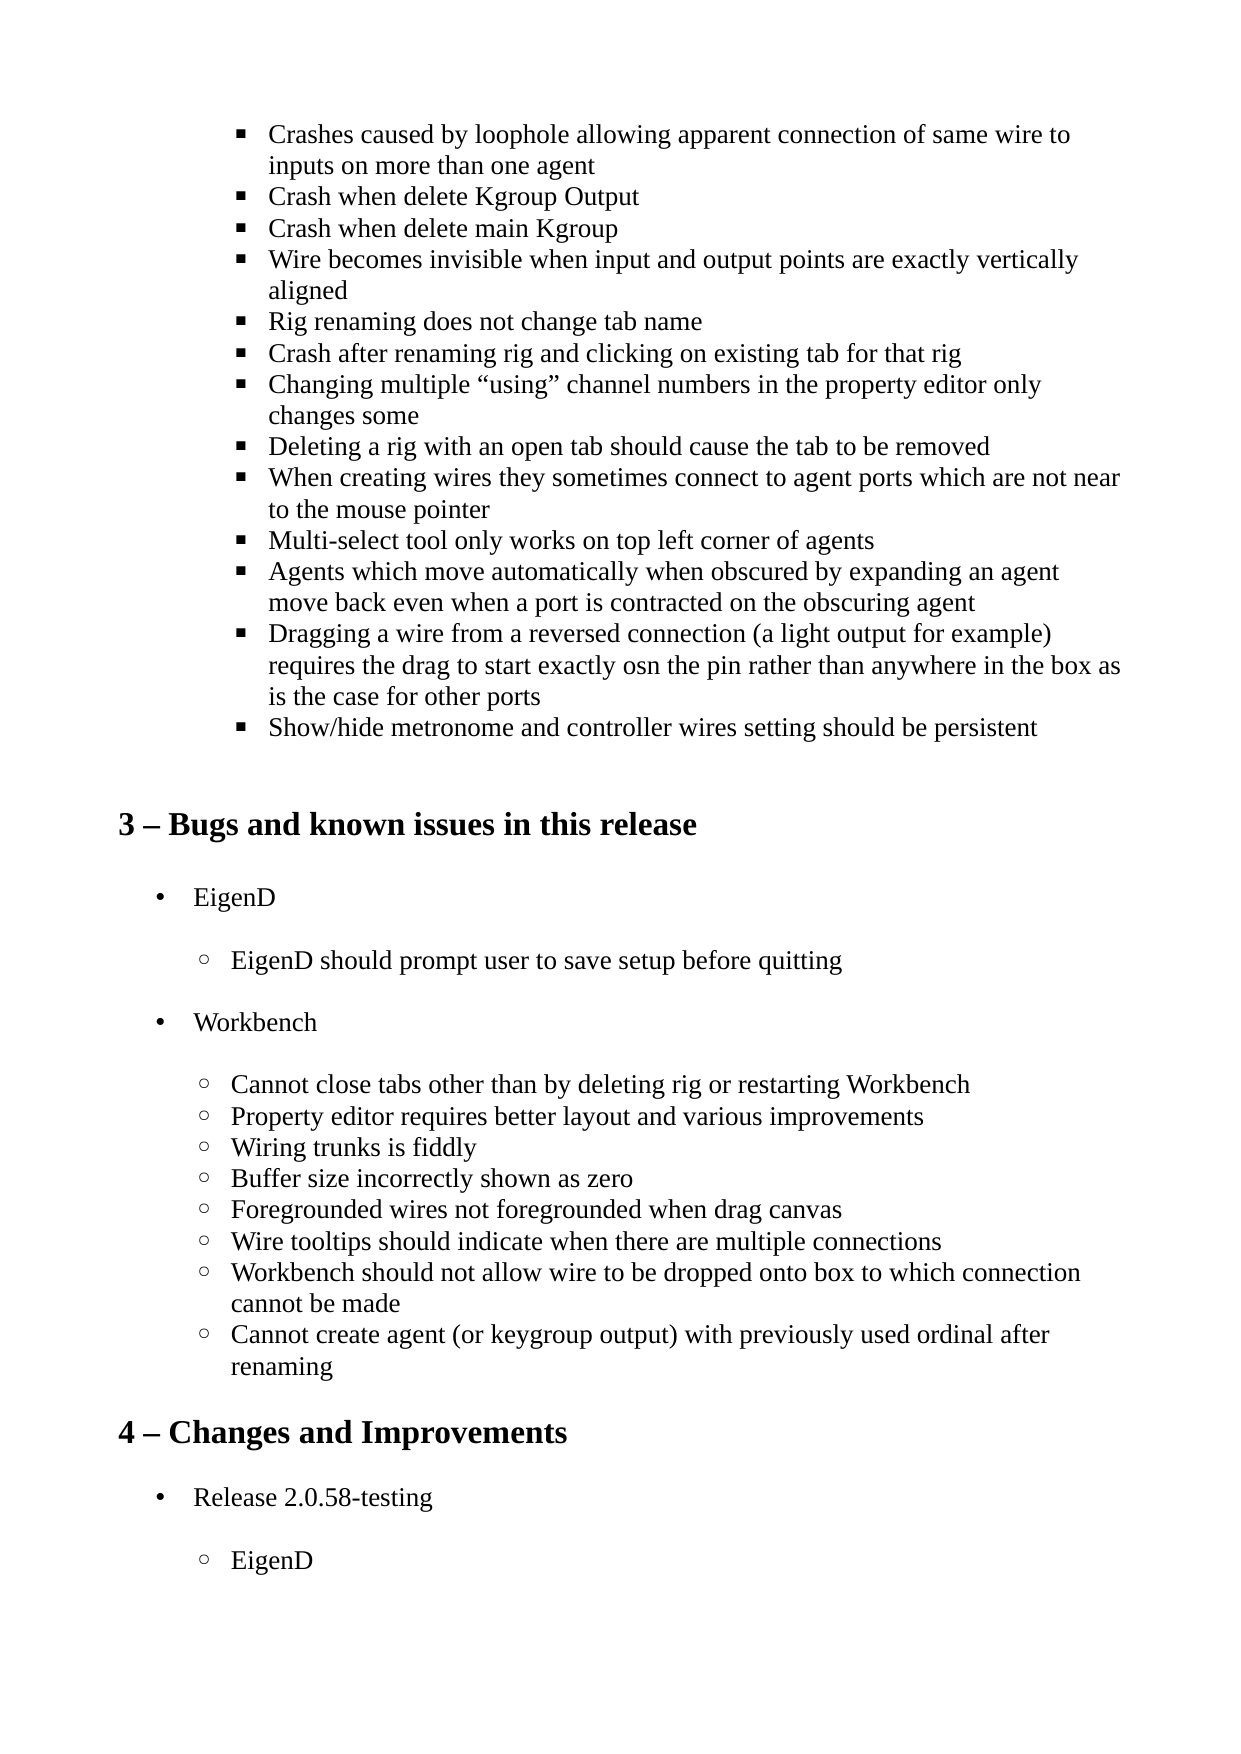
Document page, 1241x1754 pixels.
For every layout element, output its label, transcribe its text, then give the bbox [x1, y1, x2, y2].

list Workbench [156, 1006, 1122, 1037]
list Crash when delete main Kgroup [231, 212, 1122, 243]
list EigenD [156, 881, 1122, 913]
list Changing multiple “using” channel numbers in the property editor only changes some [231, 368, 1122, 430]
text 4 – Changes and Improvements [118, 1412, 1122, 1450]
list Agents which move automatically when obscured by expanding an agent move back even when a port is contracted on the obscuring agent [231, 555, 1122, 618]
list Wire becomes invisible when input and output points are exactly vertically aligned [231, 243, 1122, 305]
list Buffer size incorrectly shown as zero [193, 1162, 1122, 1193]
list Deleting a rig with an open tab should cause the tab to be removed [231, 430, 1122, 462]
text 3 – Bugs and known issues in this release [118, 805, 1122, 843]
list When creating wires they sometimes connect to agent ports which are not near to the mouse pointer [231, 462, 1122, 524]
list Show/hide metronome and controller wires setting should be persistent [231, 711, 1122, 742]
list Property editor requires better layout and various improvements [193, 1100, 1122, 1131]
list Dragging a wire from a reversed connection (a light output for example) requires the drag to start exactly osn the pin rather than anywhere in the box as is the case for other ports [231, 618, 1122, 711]
list Wire tooltips should indicate when there are multiple connections [193, 1225, 1122, 1256]
list Crash after renaming rig and clicking on existing tab for that rig [231, 337, 1122, 368]
list EigenD should prompt user to save setup before quitting [193, 944, 1122, 975]
list EigenD [193, 1544, 1122, 1575]
list Multi-select tool only works on top left corner of agents [231, 524, 1122, 555]
list Cannot create agent (or keygroup output) with previously used ordinal after renaming [193, 1318, 1122, 1381]
list Rig renaming does not change tab name [231, 305, 1122, 337]
list Crash when delete Kgroup Output [231, 181, 1122, 212]
list Wiring trunks is fiddly [193, 1131, 1122, 1162]
list Foregrounded wires not foregrounded when drag canvas [193, 1193, 1122, 1225]
list Release 2.0.58-testing [156, 1481, 1122, 1513]
list Workbench should not allow wire to be dropped onto box to which connection cannot be made [193, 1256, 1122, 1318]
list Crashes caused by loophole allowing apparent connection of same wire to inputs on more than one agent [231, 118, 1122, 181]
list Cannot close tabs other than by deleting rig or restarting Workbench [193, 1068, 1122, 1100]
